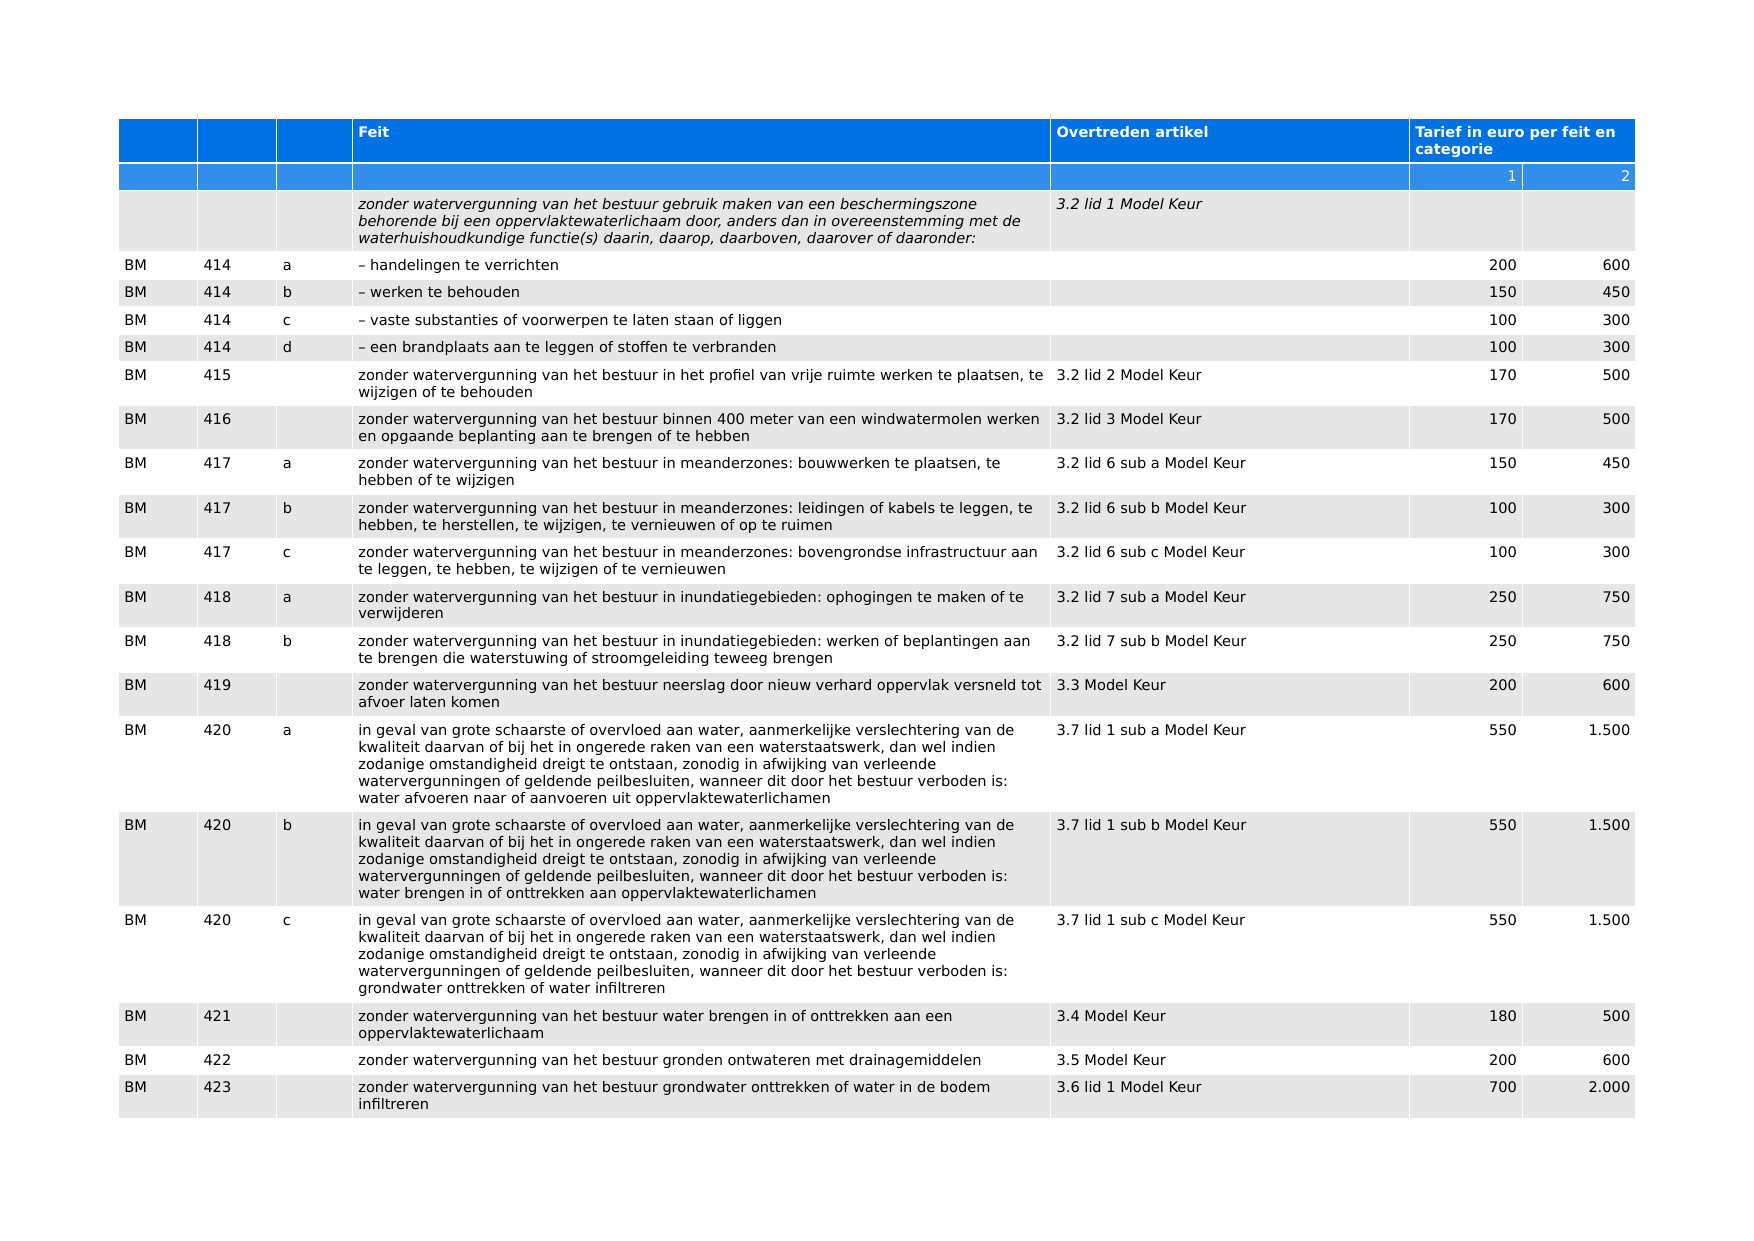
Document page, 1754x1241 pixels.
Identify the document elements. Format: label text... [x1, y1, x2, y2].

table_cell 3.2 lid 6 sub a Model Keur [1051, 451, 1409, 494]
table_cell [119, 191, 197, 251]
table_cell BM [119, 628, 197, 671]
table_cell 450 [1523, 451, 1635, 494]
table_cell – werken te behouden [353, 280, 1050, 306]
table_header [198, 119, 276, 162]
table_cell b [277, 495, 352, 538]
table_cell 1.500 [1523, 812, 1635, 906]
table_cell [277, 1003, 352, 1046]
table_cell [277, 1075, 352, 1118]
table_cell zonder watervergunning van het bestuur gronden ontwateren met drainagemiddelen [353, 1047, 1050, 1073]
table_cell BM [119, 252, 197, 279]
table_cell 423 [198, 1075, 276, 1118]
table_cell 100 [1410, 495, 1522, 538]
table_cell 421 [198, 1003, 276, 1046]
table_cell 3.6 lid 1 Model Keur [1051, 1075, 1409, 1118]
table_cell b [277, 812, 352, 906]
table_cell – een brandplaats aan te leggen of stoffen te verbranden [353, 335, 1050, 361]
table_cell BM [119, 1075, 197, 1118]
table_cell zonder watervergunning van het bestuur binnen 400 meter van een windwatermolen werken en opgaande beplanting aan te brengen of te hebben [353, 406, 1050, 449]
table_cell 100 [1410, 307, 1522, 333]
table_cell BM [119, 1047, 197, 1073]
table_header [277, 119, 352, 162]
table_cell [353, 164, 1050, 190]
table_cell 3.7 lid 1 sub a Model Keur [1051, 717, 1409, 811]
table_cell 2.000 [1523, 1075, 1635, 1118]
table_cell [1051, 252, 1409, 279]
table_cell zonder watervergunning van het bestuur neerslag door nieuw verhard oppervlak versneld tot afvoer laten komen [353, 673, 1050, 716]
table_cell 3.3 Model Keur [1051, 673, 1409, 716]
table_header Overtreden artikel [1051, 119, 1409, 162]
table_cell BM [119, 451, 197, 494]
table_cell [277, 1047, 352, 1073]
table_cell a [277, 717, 352, 811]
table_cell 170 [1410, 406, 1522, 449]
table_cell c [277, 908, 352, 1002]
table_cell zonder watervergunning van het bestuur in meanderzones: leidingen of kabels te leggen, te hebben, te herstellen, te wijzigen, te vernieuwen of op te ruimen [353, 495, 1050, 538]
table_cell 422 [198, 1047, 276, 1073]
table_cell 300 [1523, 539, 1635, 583]
table_cell 200 [1410, 252, 1522, 279]
table_cell 3.2 lid 6 sub c Model Keur [1051, 539, 1409, 583]
table_cell BM [119, 908, 197, 1002]
table_cell [1410, 191, 1522, 251]
table_cell BM [119, 406, 197, 449]
table_cell 750 [1523, 628, 1635, 671]
table_cell a [277, 451, 352, 494]
table_cell [277, 673, 352, 716]
table_cell 200 [1410, 673, 1522, 716]
table_cell 3.4 Model Keur [1051, 1003, 1409, 1046]
table_cell [198, 164, 276, 190]
table_cell 250 [1410, 628, 1522, 671]
table_cell BM [119, 307, 197, 333]
table_cell 1.500 [1523, 717, 1635, 811]
table_cell zonder watervergunning van het bestuur in inundatiegebieden: werken of beplantingen aan te brengen die waterstuwing of stroomgeleiding teweeg brengen [353, 628, 1050, 671]
table_cell [277, 406, 352, 449]
table_cell c [277, 307, 352, 333]
table_cell 2 [1523, 164, 1635, 190]
table_cell a [277, 584, 352, 627]
table_cell 415 [198, 362, 276, 405]
table_cell b [277, 628, 352, 671]
table_cell in geval van grote schaarste of overvloed aan water, aanmerkelijke verslechtering van de kwaliteit daarvan of bij het in ongerede raken van een waterstaatswerk, dan wel indien zodanige omstandigheid dreigt te ontstaan, zonodig in afwijking van verleende watervergunningen of geldende peilbesluiten, wanneer dit door het bestuur verboden is: grondwater onttrekken of water infiltreren [353, 908, 1050, 1002]
table_cell BM [119, 717, 197, 811]
table_cell 3.2 lid 7 sub a Model Keur [1051, 584, 1409, 627]
table_cell 3.2 lid 7 sub b Model Keur [1051, 628, 1409, 671]
table_cell BM [119, 495, 197, 538]
table_cell 3.2 lid 1 Model Keur [1051, 191, 1409, 251]
table_cell BM [119, 584, 197, 627]
table_cell BM [119, 539, 197, 583]
table_cell 3.2 lid 3 Model Keur [1051, 406, 1409, 449]
table_cell 150 [1410, 280, 1522, 306]
table_cell BM [119, 362, 197, 405]
table_cell – vaste substanties of voorwerpen te laten staan of liggen [353, 307, 1050, 333]
table_cell [1051, 335, 1409, 361]
table_cell 417 [198, 451, 276, 494]
table_cell 600 [1523, 252, 1635, 279]
table_cell 417 [198, 539, 276, 583]
table_cell [277, 362, 352, 405]
table_cell 420 [198, 908, 276, 1002]
table_cell in geval van grote schaarste of overvloed aan water, aanmerkelijke verslechtering van de kwaliteit daarvan of bij het in ongerede raken van een waterstaatswerk, dan wel indien zodanige omstandigheid dreigt te ontstaan, zonodig in afwijking van verleende watervergunningen of geldende peilbesluiten, wanneer dit door het bestuur verboden is: water afvoeren naar of aanvoeren uit oppervlaktewaterlichamen [353, 717, 1050, 811]
table_cell zonder watervergunning van het bestuur water brengen in of onttrekken aan een oppervlaktewaterlichaam [353, 1003, 1050, 1046]
table_cell 414 [198, 307, 276, 333]
table_cell 200 [1410, 1047, 1522, 1073]
table_cell 550 [1410, 908, 1522, 1002]
table_cell 700 [1410, 1075, 1522, 1118]
table_cell 150 [1410, 451, 1522, 494]
table_header Feit [353, 119, 1050, 162]
table_cell BM [119, 1003, 197, 1046]
table_cell 300 [1523, 495, 1635, 538]
table_header Tarief in euro per feit en categorie [1410, 119, 1635, 162]
table_cell 750 [1523, 584, 1635, 627]
table_cell 418 [198, 628, 276, 671]
table_cell 1 [1410, 164, 1522, 190]
table_cell d [277, 335, 352, 361]
table_cell 414 [198, 252, 276, 279]
table_cell [119, 164, 197, 190]
table_cell 3.7 lid 1 sub b Model Keur [1051, 812, 1409, 906]
table_cell 550 [1410, 717, 1522, 811]
table_cell 300 [1523, 307, 1635, 333]
table_cell [1523, 191, 1635, 251]
table_cell zonder watervergunning van het bestuur gebruik maken van een beschermingszone behorende bij een oppervlaktewaterlichaam door, anders dan in overeenstemming met de waterhuishoudkundige functie(s) daarin, daarop, daarboven, daarover of daaronder: [353, 191, 1050, 251]
table_cell zonder watervergunning van het bestuur in meanderzones: bovengrondse infrastructuur aan te leggen, te hebben, te wijzigen of te vernieuwen [353, 539, 1050, 583]
table_cell [1051, 164, 1409, 190]
table_cell 170 [1410, 362, 1522, 405]
table_cell [277, 164, 352, 190]
table_cell b [277, 280, 352, 306]
table_cell 100 [1410, 539, 1522, 583]
table_cell BM [119, 673, 197, 716]
table_cell [198, 191, 276, 251]
table_cell 450 [1523, 280, 1635, 306]
table_cell 500 [1523, 406, 1635, 449]
table_cell 500 [1523, 1003, 1635, 1046]
table_cell 418 [198, 584, 276, 627]
table_cell 417 [198, 495, 276, 538]
table_cell 420 [198, 812, 276, 906]
table_cell 250 [1410, 584, 1522, 627]
table_cell in geval van grote schaarste of overvloed aan water, aanmerkelijke verslechtering van de kwaliteit daarvan of bij het in ongerede raken van een waterstaatswerk, dan wel indien zodanige omstandigheid dreigt te ontstaan, zonodig in afwijking van verleende watervergunningen of geldende peilbesluiten, wanneer dit door het bestuur verboden is: water brengen in of onttrekken aan oppervlaktewaterlichamen [353, 812, 1050, 906]
table_cell 180 [1410, 1003, 1522, 1046]
table_cell – handelingen te verrichten [353, 252, 1050, 279]
table_cell a [277, 252, 352, 279]
table_cell zonder watervergunning van het bestuur in inundatiegebieden: ophogingen te maken of te verwijderen [353, 584, 1050, 627]
table_cell 500 [1523, 362, 1635, 405]
table_cell 100 [1410, 335, 1522, 361]
table_cell 419 [198, 673, 276, 716]
table_header [119, 119, 197, 162]
table_cell 3.2 lid 6 sub b Model Keur [1051, 495, 1409, 538]
table_cell zonder watervergunning van het bestuur in meanderzones: bouwwerken te plaatsen, te hebben of te wijzigen [353, 451, 1050, 494]
table_cell 414 [198, 335, 276, 361]
table_cell 3.7 lid 1 sub c Model Keur [1051, 908, 1409, 1002]
table_cell 600 [1523, 673, 1635, 716]
table_cell 420 [198, 717, 276, 811]
table_cell BM [119, 280, 197, 306]
table_cell c [277, 539, 352, 583]
table_cell [1051, 280, 1409, 306]
table_cell BM [119, 812, 197, 906]
table_cell 1.500 [1523, 908, 1635, 1002]
table_cell 600 [1523, 1047, 1635, 1073]
table_cell 414 [198, 280, 276, 306]
table_cell 3.5 Model Keur [1051, 1047, 1409, 1073]
table_cell zonder watervergunning van het bestuur grondwater onttrekken of water in de bodem infiltreren [353, 1075, 1050, 1118]
table_cell 300 [1523, 335, 1635, 361]
table_cell BM [119, 335, 197, 361]
table_cell 550 [1410, 812, 1522, 906]
table_cell [1051, 307, 1409, 333]
table_cell [277, 191, 352, 251]
table_cell 3.2 lid 2 Model Keur [1051, 362, 1409, 405]
table_cell zonder watervergunning van het bestuur in het profiel van vrije ruimte werken te plaatsen, te wijzigen of te behouden [353, 362, 1050, 405]
table_cell 416 [198, 406, 276, 449]
